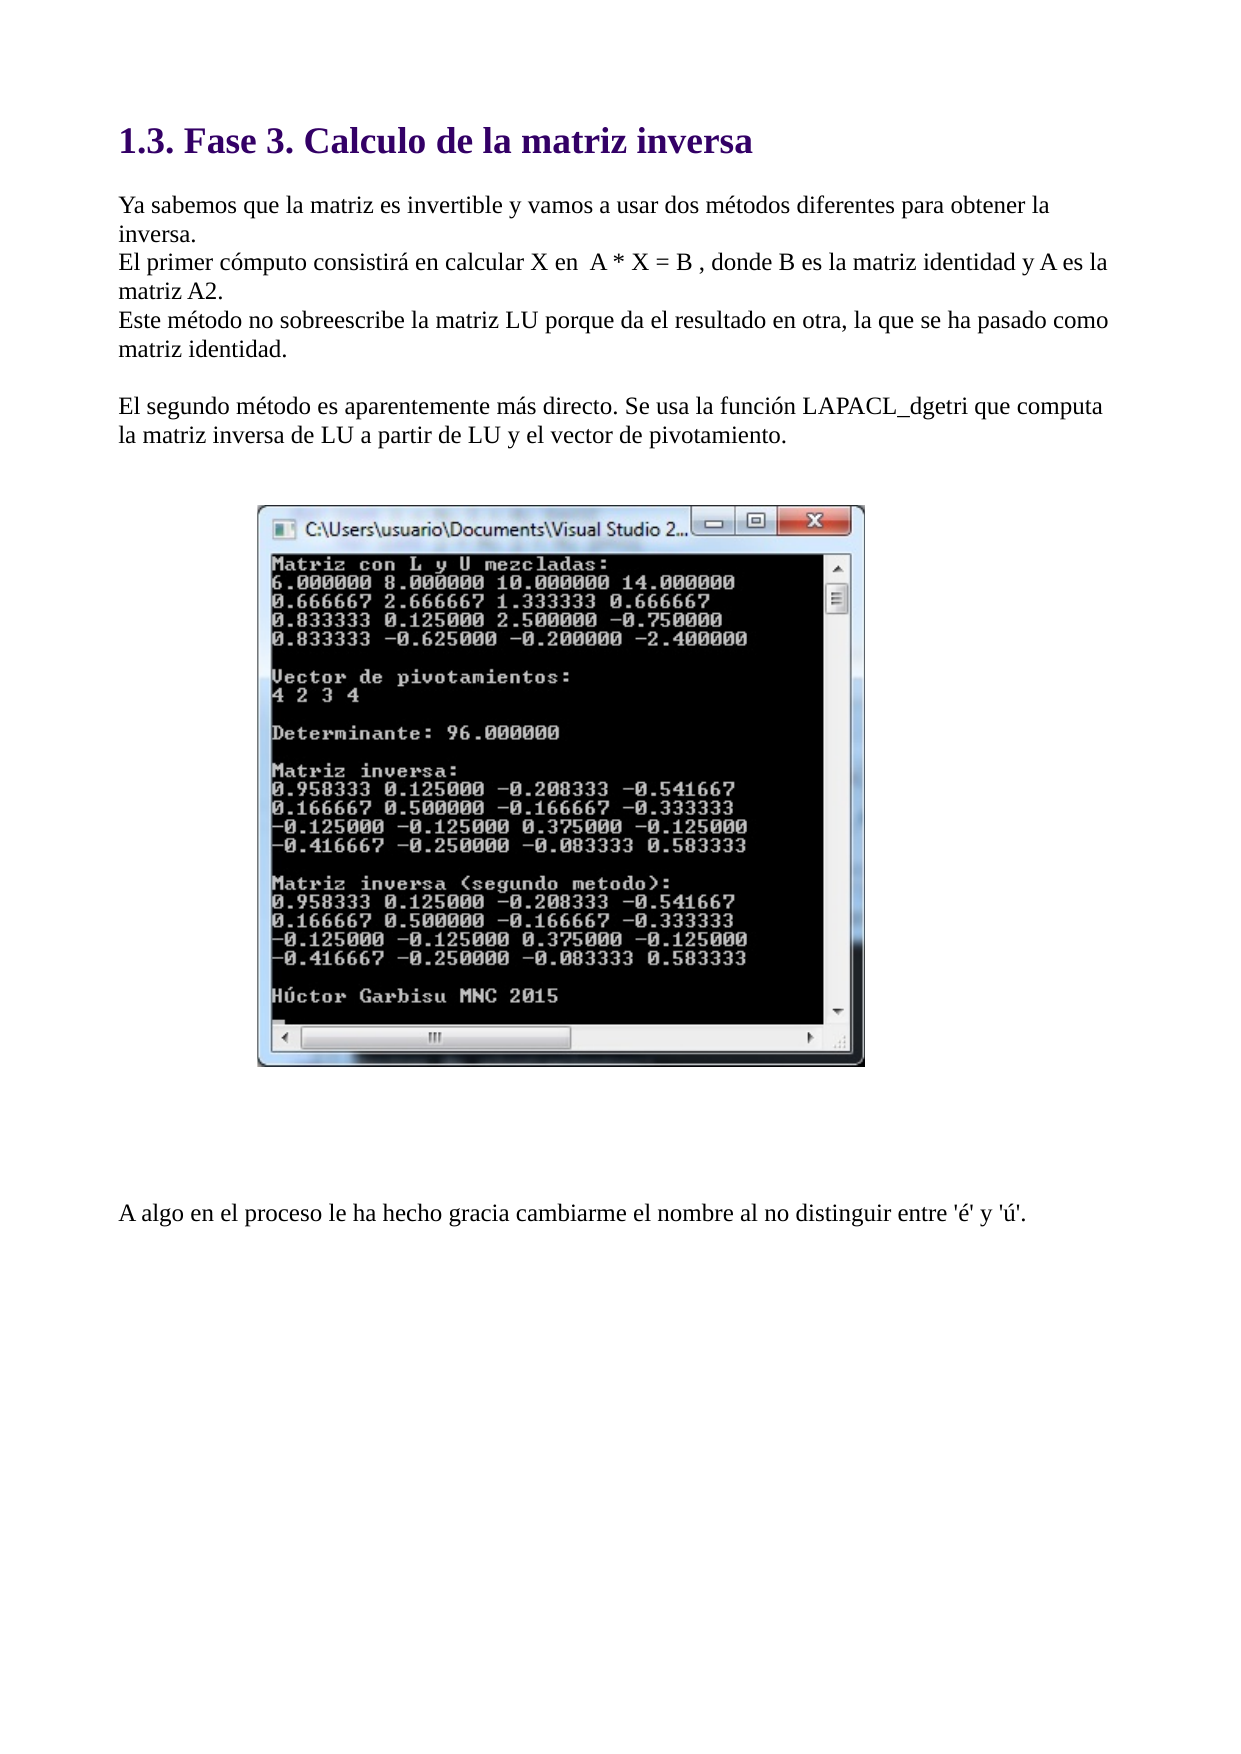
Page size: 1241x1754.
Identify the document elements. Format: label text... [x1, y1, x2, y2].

text El primer cómputo consistirá en calcular X en A * X = B , donde B es la matriz identidad y A es la matriz A2. [118, 247, 1122, 305]
text Ya sabemos que la matriz es invertible y vamos a usar dos métodos diferentes para obtener la inversa. [118, 190, 1122, 247]
text Este método no sobreescribe la matriz LU porque da el resultado en otra, la que se ha pasado como matriz identidad. [118, 305, 1122, 362]
text A algo en el proceso le ha hecho gracia cambiarme el nombre al no distinguir entre 'é' y 'ú'. [118, 1198, 1122, 1227]
picture [257, 505, 865, 1067]
text El segundo método es aparentemente más directo. Se usa la función LAPACL_dgetri que computa la matriz inversa de LU a partir de LU y el vector de pivotamiento. [118, 391, 1122, 449]
text 1.3. Fase 3. Calculo de la matriz inversa [118, 118, 1122, 161]
